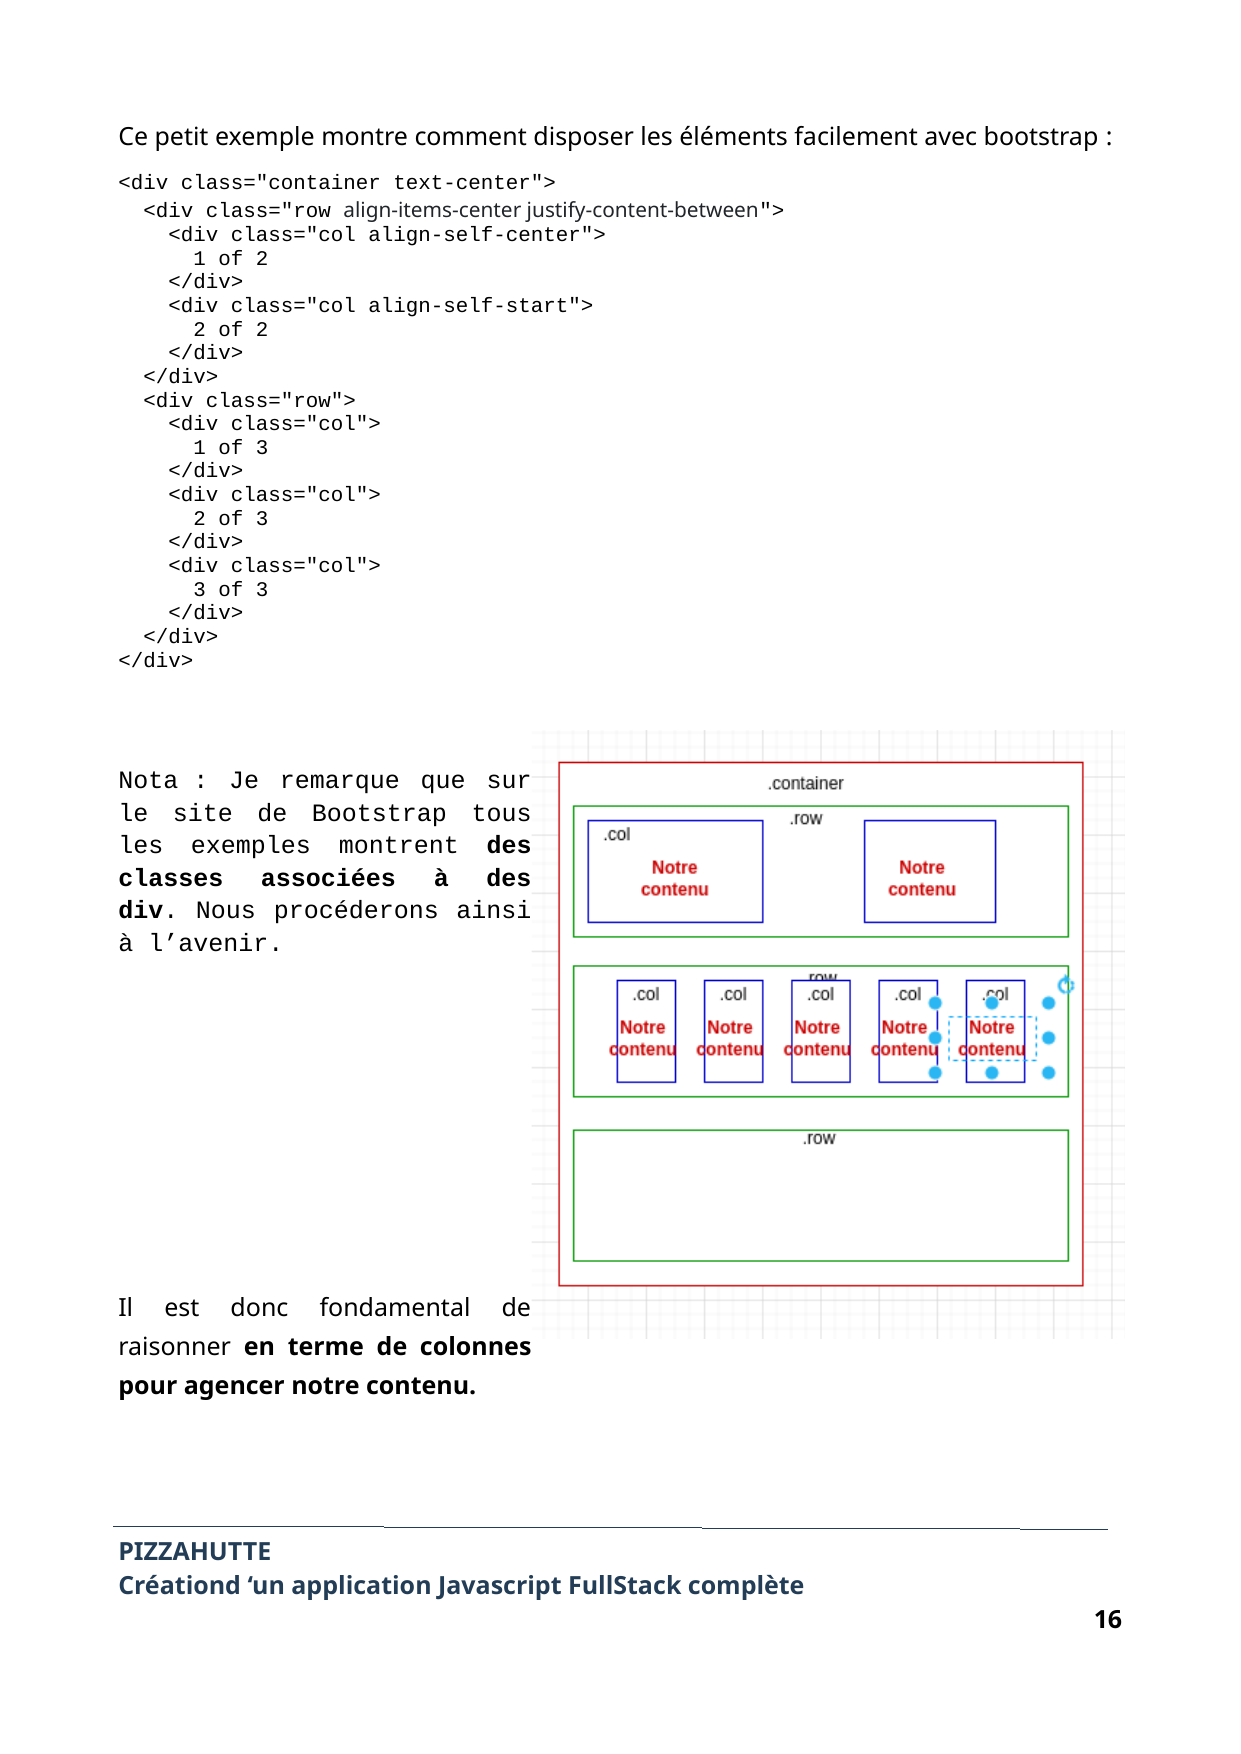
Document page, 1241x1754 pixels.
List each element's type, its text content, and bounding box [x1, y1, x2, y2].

text <div class="row align-items-center justify-content-between"> [118, 196, 1122, 224]
text Ce petit exemple montre comment disposer les éléments facilement avec bootstrap : [118, 118, 1122, 152]
text </div> [118, 271, 1122, 295]
text <div class="col align-self-center"> [118, 224, 1122, 248]
text <div class="row"> [118, 389, 1122, 413]
text 2 of 2 [118, 319, 1122, 342]
picture [531, 730, 1125, 1339]
text </div> [118, 531, 1122, 555]
text <div class="col align-self-start"> [118, 295, 1122, 319]
text Nota : Je remarque que sur le site de Bootstrap tous les exemples montrent des classes associées à des div. Nous procéderons ainsi à l’avenir. [118, 768, 531, 959]
text </div> [118, 650, 1122, 673]
text Il est donc fondamental de raisonner en terme de colonnes pour agencer notre contenu. [118, 1289, 1122, 1402]
text </div> [118, 342, 1122, 366]
text </div> [118, 602, 1122, 626]
text 3 of 3 [118, 579, 1122, 602]
text </div> [118, 366, 1122, 389]
text 1 of 3 [118, 437, 1122, 461]
text </div> [118, 626, 1122, 650]
text 1 of 2 [118, 248, 1122, 271]
text </div> [118, 461, 1122, 484]
text <div class="col"> [118, 484, 1122, 508]
text <div class="col"> [118, 413, 1122, 437]
text <div class="col"> [118, 555, 1122, 579]
text 2 of 3 [118, 508, 1122, 531]
text <div class="container text-center"> [118, 172, 1122, 196]
